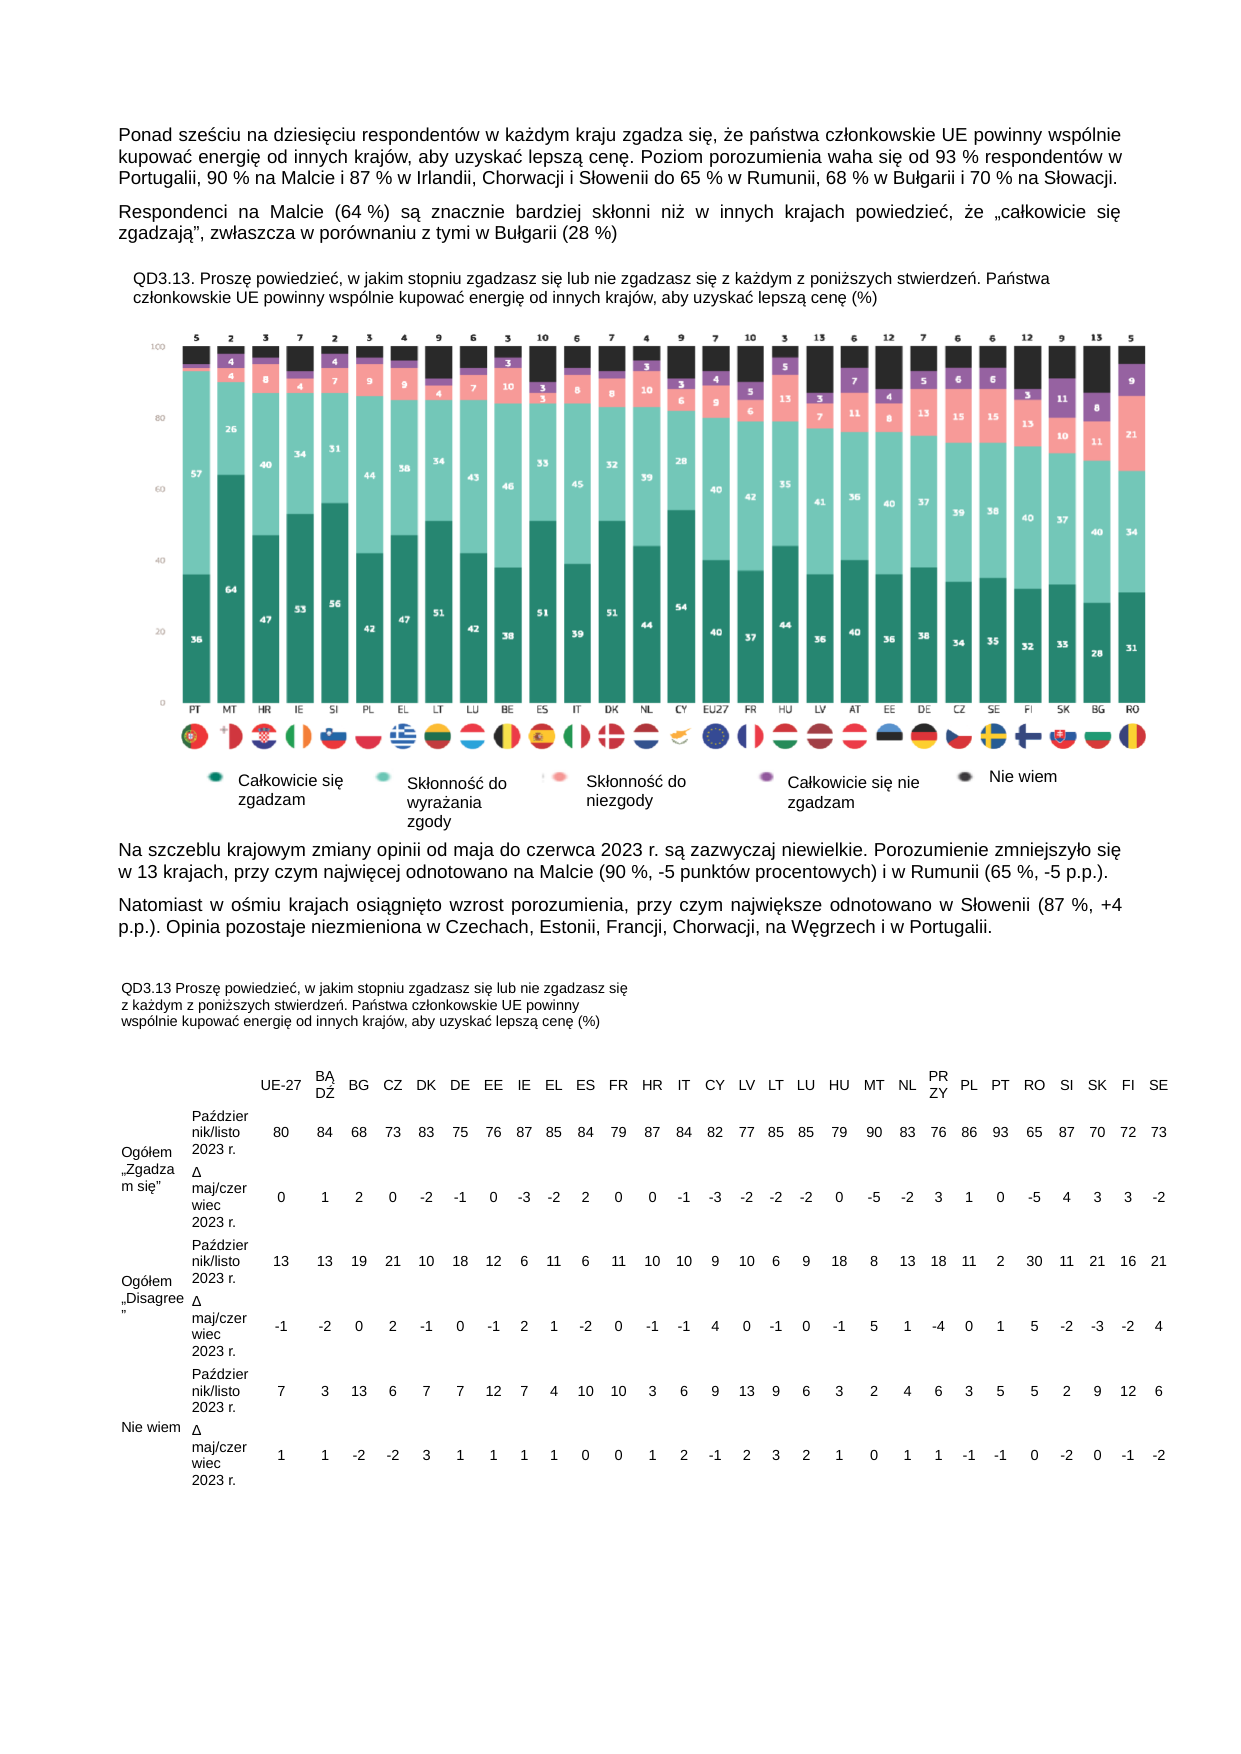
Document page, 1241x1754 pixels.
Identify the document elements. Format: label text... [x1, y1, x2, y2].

table_cell SI [1053, 1065, 1081, 1104]
table_cell 0 [602, 1161, 635, 1233]
table_cell -2 [761, 1161, 790, 1233]
table_cell Ogółem „Disagree” [118, 1234, 189, 1362]
table_cell [1016, 1033, 1052, 1065]
table_cell 3 [761, 1419, 790, 1492]
table_cell Październik/listo 2023 r. [189, 1234, 254, 1289]
table_cell 3 [1081, 1161, 1114, 1233]
table_cell 0 [732, 1290, 761, 1362]
table_cell 3 [822, 1363, 856, 1419]
table_header [954, 976, 984, 1033]
table_cell [477, 1033, 510, 1065]
table_cell 7 [254, 1363, 308, 1419]
text Natomiast w ośmiu krajach osiągnięto wzrost porozumienia, przy czym największe odnotowano w Słowenii (87 %, +4 p.p.). Opinia pozostaje niezmieniona w Czechach, Estonii, Francji, Chorwacji, na Węgrzech i w Portugalii. [118, 894, 1122, 937]
table_header [1114, 976, 1142, 1033]
table_header [670, 976, 698, 1033]
table_header [892, 976, 923, 1033]
table_cell 0 [602, 1419, 635, 1492]
table_cell 2 [984, 1234, 1016, 1289]
table_cell [923, 1033, 954, 1065]
table_cell 21 [1081, 1234, 1114, 1289]
table_cell 2 [670, 1419, 698, 1492]
table_cell -3 [698, 1161, 732, 1233]
table_cell [698, 1033, 732, 1065]
table_cell -2 [538, 1161, 569, 1233]
table_cell 87 [1053, 1104, 1081, 1161]
table_cell 0 [1081, 1419, 1114, 1492]
table_cell [118, 1065, 189, 1104]
table_cell -2 [892, 1161, 923, 1233]
table_cell [254, 1033, 308, 1065]
table_cell 4 [1053, 1161, 1081, 1233]
table_cell [856, 1033, 892, 1065]
table_cell 68 [341, 1104, 376, 1161]
table_cell [892, 1033, 923, 1065]
table_cell -3 [1081, 1290, 1114, 1362]
text Na szczeblu krajowym zmiany opinii od maja do czerwca 2023 r. są zazwyczaj niewielkie. Porozumienie zmniejszyło się w 13 krajach, przy czym najwięcej odnotowano na Malcie (90 %, -5 punktów procentowych) i w Rumunii (65 %, -5 p.p.). [118, 256, 1122, 882]
table_cell -3 [510, 1161, 538, 1233]
table_cell [189, 1033, 254, 1065]
table_cell 9 [1081, 1363, 1114, 1419]
table_cell 13 [892, 1234, 923, 1289]
table_cell 5 [1016, 1290, 1052, 1362]
table_cell -1 [409, 1290, 443, 1362]
table_cell [118, 1033, 189, 1065]
table_cell 1 [954, 1161, 984, 1233]
table_cell -2 [1142, 1419, 1175, 1492]
table_header [1142, 976, 1175, 1033]
table_cell [1053, 1033, 1081, 1065]
table_cell [569, 1033, 602, 1065]
table_cell -1 [1114, 1419, 1142, 1492]
table_cell [189, 1065, 254, 1104]
table_cell 84 [308, 1104, 341, 1161]
table_cell 0 [984, 1161, 1016, 1233]
table_cell LU [790, 1065, 822, 1104]
table_cell FI [1114, 1065, 1142, 1104]
table_cell 65 [1016, 1104, 1052, 1161]
table_cell 12 [477, 1234, 510, 1289]
table_cell PT [984, 1065, 1016, 1104]
table_cell MT [856, 1065, 892, 1104]
table_cell [954, 1033, 984, 1065]
table_cell -2 [308, 1290, 341, 1362]
table_header [856, 976, 892, 1033]
table_cell 3 [308, 1363, 341, 1419]
table_cell 1 [308, 1161, 341, 1233]
table_cell 87 [510, 1104, 538, 1161]
table_cell EL [538, 1065, 569, 1104]
table_cell 18 [822, 1234, 856, 1289]
table_cell LV [732, 1065, 761, 1104]
table_cell 83 [409, 1104, 443, 1161]
table_cell 6 [790, 1363, 822, 1419]
table_cell 13 [341, 1363, 376, 1419]
table_cell 90 [856, 1104, 892, 1161]
table_cell [761, 1033, 790, 1065]
table_cell 0 [602, 1290, 635, 1362]
table_cell 7 [443, 1363, 477, 1419]
table_cell [790, 1033, 822, 1065]
table_cell -2 [1114, 1290, 1142, 1362]
table_cell 21 [1142, 1234, 1175, 1289]
table_cell 83 [892, 1104, 923, 1161]
table_cell 0 [635, 1161, 669, 1233]
table_cell 1 [892, 1419, 923, 1492]
table_cell 13 [308, 1234, 341, 1289]
table_cell 5 [984, 1363, 1016, 1419]
table_cell -1 [984, 1419, 1016, 1492]
table_cell -2 [376, 1419, 409, 1492]
table_cell [1081, 1033, 1114, 1065]
table_cell 10 [569, 1363, 602, 1419]
table_cell 85 [761, 1104, 790, 1161]
table_cell 93 [984, 1104, 1016, 1161]
table_cell 6 [376, 1363, 409, 1419]
table_cell 1 [923, 1419, 954, 1492]
table_header [635, 976, 669, 1033]
table_cell [409, 1033, 443, 1065]
table_cell BG [341, 1065, 376, 1104]
table_cell 10 [602, 1363, 635, 1419]
table_header [1081, 976, 1114, 1033]
table_cell 8 [856, 1234, 892, 1289]
table_cell 4 [538, 1363, 569, 1419]
table_cell -1 [670, 1161, 698, 1233]
table_header [923, 976, 954, 1033]
table_cell 21 [376, 1234, 409, 1289]
table_cell 0 [254, 1161, 308, 1233]
table_cell -1 [670, 1290, 698, 1362]
table_cell 0 [569, 1419, 602, 1492]
table_cell 7 [409, 1363, 443, 1419]
table_cell 0 [477, 1161, 510, 1233]
table_cell PRZY [923, 1065, 954, 1104]
table_cell 4 [698, 1290, 732, 1362]
table_cell 1 [510, 1419, 538, 1492]
table_cell 10 [670, 1234, 698, 1289]
table_cell HU [822, 1065, 856, 1104]
table_header [790, 976, 822, 1033]
table_cell -1 [954, 1419, 984, 1492]
table_cell 0 [341, 1290, 376, 1362]
table_cell NL [892, 1065, 923, 1104]
table_cell 3 [635, 1363, 669, 1419]
table_cell SE [1142, 1065, 1175, 1104]
table_cell 1 [538, 1419, 569, 1492]
table_cell Δ maj/czerwiec 2023 r. [189, 1161, 254, 1233]
table_cell 0 [856, 1419, 892, 1492]
table_cell [670, 1033, 698, 1065]
table_cell -1 [635, 1290, 669, 1362]
table_cell 1 [635, 1419, 669, 1492]
table_cell [984, 1033, 1016, 1065]
table_cell UE-27 [254, 1065, 308, 1104]
table_cell 0 [443, 1290, 477, 1362]
table_cell Październik/listo 2023 r. [189, 1363, 254, 1419]
table_cell 6 [761, 1234, 790, 1289]
table_cell -2 [1142, 1161, 1175, 1233]
table_cell 18 [443, 1234, 477, 1289]
table_cell 79 [822, 1104, 856, 1161]
table_cell -5 [1016, 1161, 1052, 1233]
table_cell 6 [670, 1363, 698, 1419]
table_cell 73 [1142, 1104, 1175, 1161]
table_cell [308, 1033, 341, 1065]
table_header [761, 976, 790, 1033]
text Ponad sześciu na dziesięciu respondentów w każdym kraju zgadza się, że państwa członkowskie UE powinny wspólnie kupować energię od innych krajów, aby uzyskać lepszą cenę. Poziom porozumienia waha się od 93 % respondentów w Portugalii, 90 % na Malcie i 87 % w Irlandii, Chorwacji i Słowenii do 65 % w Rumunii, 68 % w Bułgarii i 70 % na Słowacji. [118, 124, 1122, 189]
table_cell -1 [477, 1290, 510, 1362]
table_cell 4 [1142, 1290, 1175, 1362]
table_cell 2 [341, 1161, 376, 1233]
table_cell 0 [954, 1290, 984, 1362]
table_cell 2 [856, 1363, 892, 1419]
table_cell -2 [1053, 1290, 1081, 1362]
table_cell -2 [569, 1290, 602, 1362]
table_header [698, 976, 732, 1033]
table_cell -4 [923, 1290, 954, 1362]
table_cell 76 [477, 1104, 510, 1161]
table_cell 12 [477, 1363, 510, 1419]
table_cell [602, 1033, 635, 1065]
table_cell -1 [698, 1419, 732, 1492]
table_cell 3 [409, 1419, 443, 1492]
table_cell 5 [1016, 1363, 1052, 1419]
table_cell 30 [1016, 1234, 1052, 1289]
table_cell EE [477, 1065, 510, 1104]
table_cell [341, 1033, 376, 1065]
table_cell 80 [254, 1104, 308, 1161]
table_cell -5 [856, 1161, 892, 1233]
table_cell [510, 1033, 538, 1065]
table_cell [822, 1033, 856, 1065]
table_cell 1 [477, 1419, 510, 1492]
table_cell 0 [822, 1161, 856, 1233]
table_cell 9 [761, 1363, 790, 1419]
table_cell DK [409, 1065, 443, 1104]
table_cell 6 [510, 1234, 538, 1289]
table_cell 1 [538, 1290, 569, 1362]
table_cell IE [510, 1065, 538, 1104]
table_cell 85 [538, 1104, 569, 1161]
table_cell 84 [569, 1104, 602, 1161]
table_cell 13 [732, 1363, 761, 1419]
table_cell [732, 1033, 761, 1065]
table_cell 11 [1053, 1234, 1081, 1289]
table_header QD3.13 Proszę powiedzieć, w jakim stopniu zgadzasz się lub nie zgadzasz się z każdym z poniższych stwierdzeń. Państwa członkowskie UE powinny wspólnie kupować energię od innych krajów, aby uzyskać lepszą cenę (%) [118, 976, 635, 1033]
table_cell [538, 1033, 569, 1065]
table_cell [635, 1033, 669, 1065]
picture [140, 328, 1154, 795]
table_header [1053, 976, 1081, 1033]
table_cell 2 [510, 1290, 538, 1362]
table_cell -1 [822, 1290, 856, 1362]
table_cell 4 [892, 1363, 923, 1419]
table_cell Ogółem „Zgadzam się” [118, 1104, 189, 1233]
table_cell 87 [635, 1104, 669, 1161]
table_cell CZ [376, 1065, 409, 1104]
table_cell Δ maj/czerwiec 2023 r. [189, 1419, 254, 1492]
table_cell -2 [732, 1161, 761, 1233]
table_cell -2 [790, 1161, 822, 1233]
table_cell 75 [443, 1104, 477, 1161]
table_cell 1 [892, 1290, 923, 1362]
table_cell HR [635, 1065, 669, 1104]
table_cell PL [954, 1065, 984, 1104]
table_cell 1 [254, 1419, 308, 1492]
table_header [1016, 976, 1052, 1033]
table_cell 6 [923, 1363, 954, 1419]
table_cell CY [698, 1065, 732, 1104]
table_cell 3 [923, 1161, 954, 1233]
text Respondenci na Malcie (64 %) są znacznie bardziej skłonni niż w innych krajach powiedzieć, że „całkowicie się zgadzają”, zwłaszcza w porównaniu z tymi w Bułgarii (28 %) [118, 201, 1122, 244]
table_cell ES [569, 1065, 602, 1104]
table_header [984, 976, 1016, 1033]
table_cell 2 [1053, 1363, 1081, 1419]
table_cell 7 [510, 1363, 538, 1419]
table_cell 11 [538, 1234, 569, 1289]
table_cell 0 [790, 1290, 822, 1362]
table_header [822, 976, 856, 1033]
table_cell -1 [761, 1290, 790, 1362]
table_cell Nie wiem [118, 1363, 189, 1492]
table_cell -1 [254, 1290, 308, 1362]
table_cell 77 [732, 1104, 761, 1161]
table_cell 6 [569, 1234, 602, 1289]
table_cell Październik/listo 2023 r. [189, 1104, 254, 1161]
table_cell 3 [954, 1363, 984, 1419]
table_cell 82 [698, 1104, 732, 1161]
table_cell 10 [409, 1234, 443, 1289]
table_cell 16 [1114, 1234, 1142, 1289]
table_cell [1142, 1033, 1175, 1065]
table_header [732, 976, 761, 1033]
table_cell 79 [602, 1104, 635, 1161]
table_cell 0 [376, 1161, 409, 1233]
table_cell 19 [341, 1234, 376, 1289]
table_cell 0 [1016, 1419, 1052, 1492]
table_cell 1 [984, 1290, 1016, 1362]
table_cell LT [761, 1065, 790, 1104]
table_cell 86 [954, 1104, 984, 1161]
table_cell 1 [308, 1419, 341, 1492]
table_cell [376, 1033, 409, 1065]
table_cell 72 [1114, 1104, 1142, 1161]
table_cell IT [670, 1065, 698, 1104]
table_cell 9 [698, 1363, 732, 1419]
table_cell 6 [1142, 1363, 1175, 1419]
table_cell 12 [1114, 1363, 1142, 1419]
table_cell -2 [1053, 1419, 1081, 1492]
table_cell 70 [1081, 1104, 1114, 1161]
table_cell 13 [254, 1234, 308, 1289]
table_cell 9 [698, 1234, 732, 1289]
table_cell 85 [790, 1104, 822, 1161]
table_cell SK [1081, 1065, 1114, 1104]
table_cell RO [1016, 1065, 1052, 1104]
table_cell 10 [635, 1234, 669, 1289]
table_cell FR [602, 1065, 635, 1104]
table_cell 1 [443, 1419, 477, 1492]
table_cell 76 [923, 1104, 954, 1161]
table_cell Δ maj/czerwiec 2023 r. [189, 1290, 254, 1362]
table_cell 11 [602, 1234, 635, 1289]
table_cell -1 [443, 1161, 477, 1233]
table_cell 5 [856, 1290, 892, 1362]
table_cell 2 [790, 1419, 822, 1492]
table_cell 9 [790, 1234, 822, 1289]
table_cell 2 [732, 1419, 761, 1492]
table_cell 3 [1114, 1161, 1142, 1233]
table_cell 73 [376, 1104, 409, 1161]
table_cell 18 [923, 1234, 954, 1289]
table_cell 2 [376, 1290, 409, 1362]
table_cell [1114, 1033, 1142, 1065]
table_cell 84 [670, 1104, 698, 1161]
table_cell 2 [569, 1161, 602, 1233]
table_cell -2 [341, 1419, 376, 1492]
table_cell 1 [822, 1419, 856, 1492]
table_cell DE [443, 1065, 477, 1104]
table_cell 11 [954, 1234, 984, 1289]
table_cell -2 [409, 1161, 443, 1233]
table_cell [443, 1033, 477, 1065]
table_cell 10 [732, 1234, 761, 1289]
table_cell BĄDŹ [308, 1065, 341, 1104]
